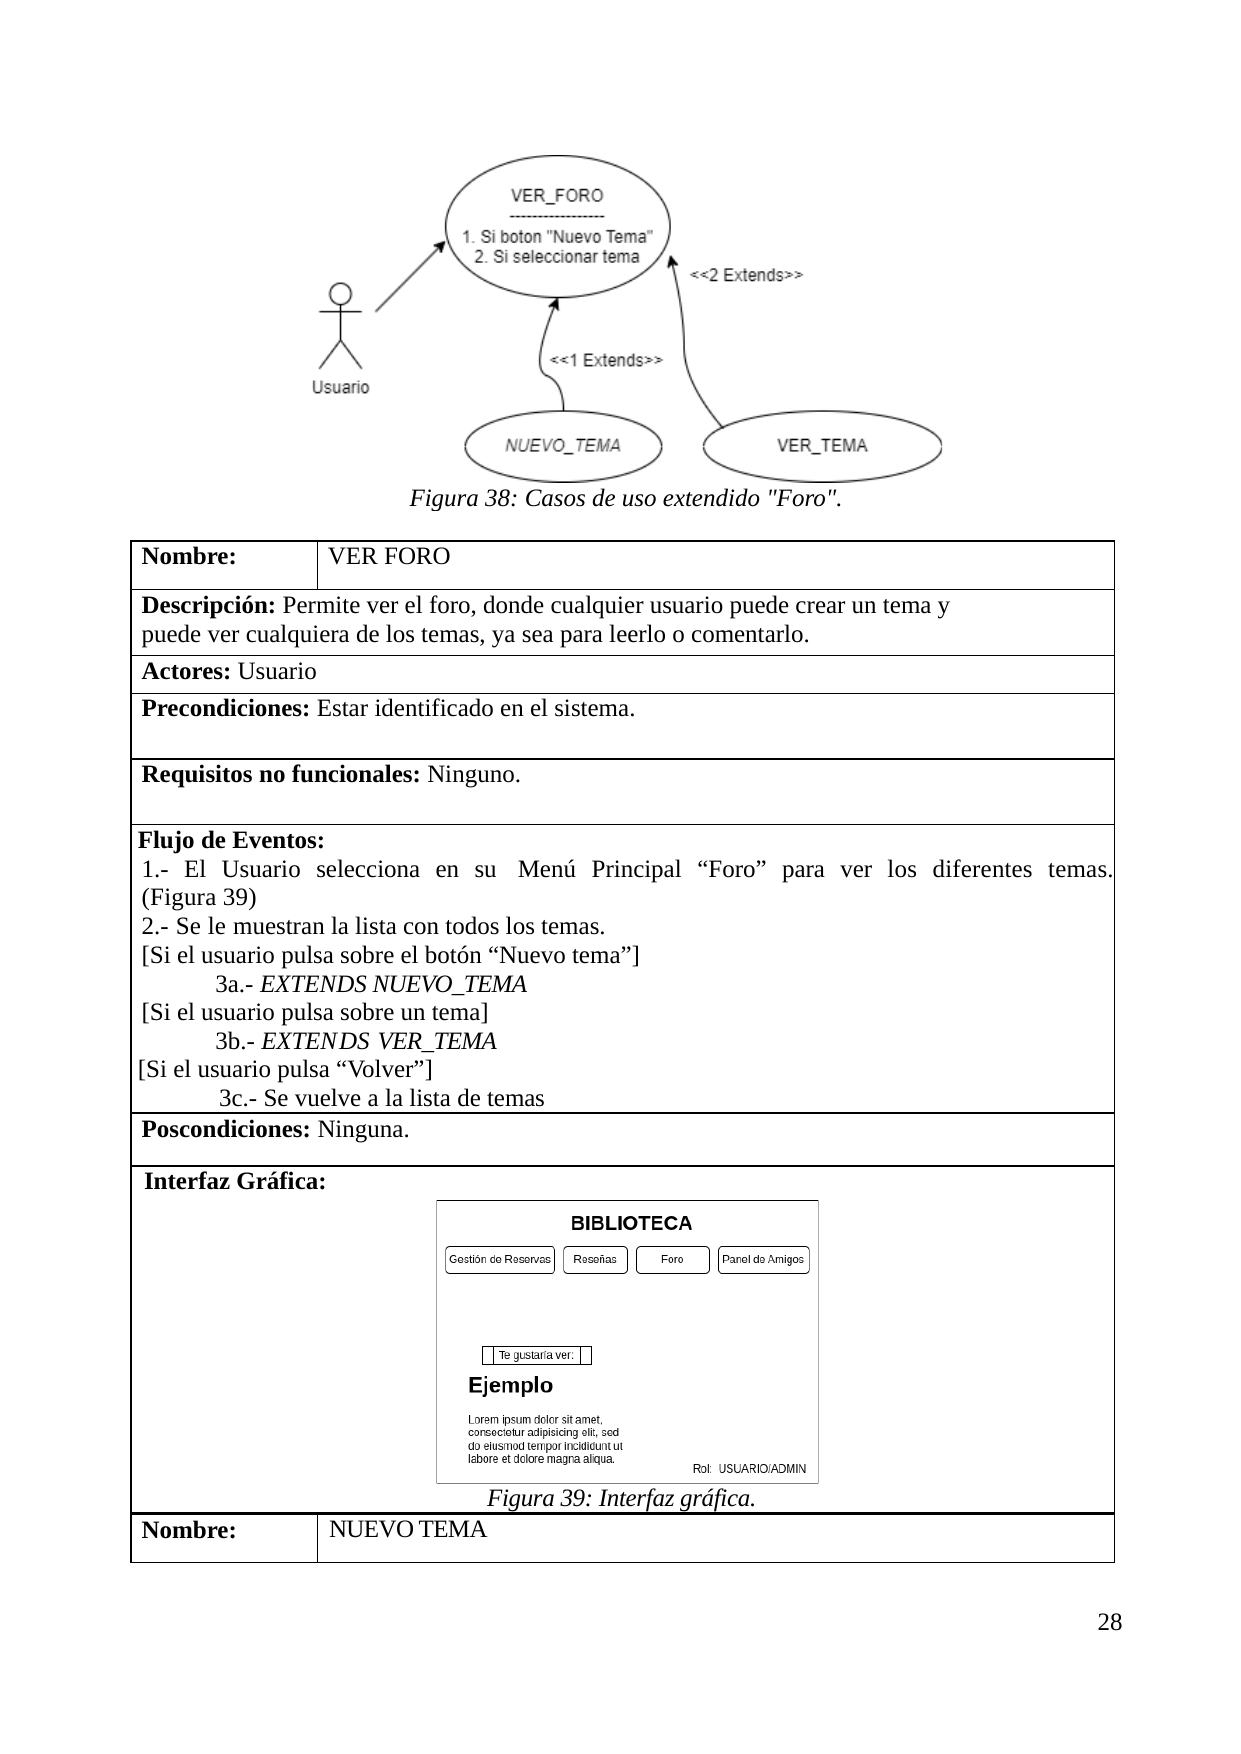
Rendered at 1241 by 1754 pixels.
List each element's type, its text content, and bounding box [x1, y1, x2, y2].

table_cell Requisitos no funcionales: Ninguno. [132, 760, 1114, 823]
picture [436, 1200, 819, 1484]
table_cell Descripción: Permite ver el foro, donde cualquier usuario puede crear un tema y puede ver cualquiera de los temas, ya sea para leerlo o comentarlo. [132, 590, 1114, 655]
picture [312, 155, 943, 483]
text Figura 38: Casos de uso extendido "Foro". [313, 483, 942, 511]
table_cell Actores: Usuario [132, 656, 1114, 692]
table_cell Interfaz Gráfica: Figura 39: Interfaz gráfica. [132, 1167, 1114, 1512]
table_cell Precondiciones: Estar identificado en el sistema. [132, 694, 1114, 758]
table_header NUEVO TEMA [318, 1515, 1114, 1562]
table_header Nombre: [132, 1515, 317, 1562]
table_header VER FORO [318, 542, 1114, 588]
table_cell Flujo de Eventos: 1.- El Usuario selecciona en su Menú Principal “Foro” para ver los diferentes temas. (Figura 39) 2.- Se le muestran la lista con todos los temas. [Si el usuario pulsa sobre el botón “Nuevo tema”] 3a.- EXTENDS NUEVO_TEMA [Si el usuario pulsa sobre un tema] 3b.- E X T E N D S VER_TEMA [Si el usuario pulsa “Volver”] 3c.- Se vuelve a la lista de temas [132, 825, 1114, 1112]
table_cell Poscondiciones: Ninguna. [132, 1114, 1114, 1165]
table_header Nombre: [132, 542, 317, 588]
